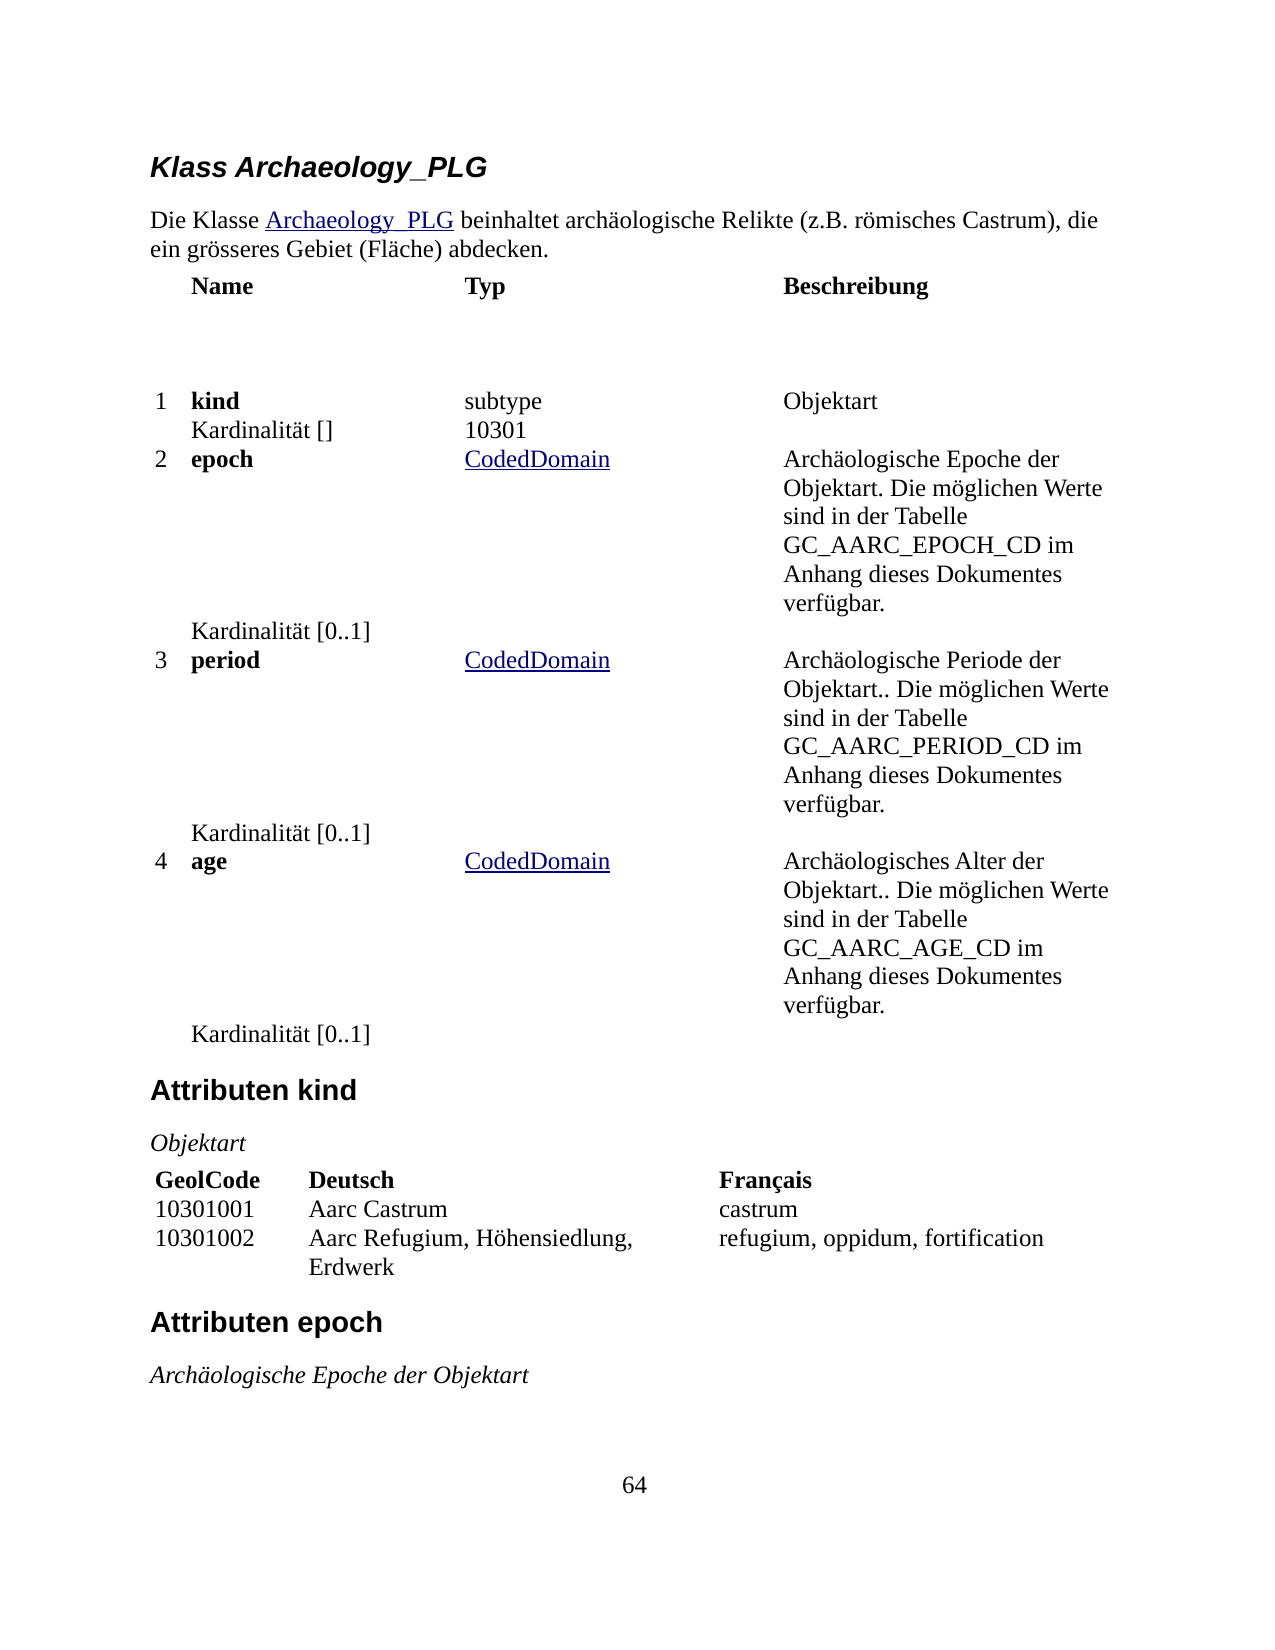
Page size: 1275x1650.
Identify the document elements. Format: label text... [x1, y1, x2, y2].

table_cell [150, 415, 186, 444]
table_cell kind [186, 386, 460, 415]
table_cell [150, 616, 186, 645]
table_cell Archäologische Periode der Objektart.. Die möglichen Werte sind in der Tabelle GC_AARC_PERIOD_CD im Anhang dieses Dokumentes verfügbar. [779, 645, 1125, 818]
table_cell 10301001 [150, 1194, 304, 1223]
table_cell castrum [714, 1194, 1125, 1223]
table_header Typ [460, 271, 779, 386]
table_cell [779, 818, 1125, 846]
table_cell [150, 1019, 186, 1048]
table_cell Archäologisches Alter der Objektart.. Die möglichen Werte sind in der Tabelle GC_AARC_AGE_CD im Anhang dieses Dokumentes verfügbar. [779, 846, 1125, 1019]
text Archäologische Epoche der Objektart [150, 1360, 1125, 1389]
table_cell 4 [150, 846, 186, 1019]
table_cell 2 [150, 444, 186, 616]
table_cell Kardinalität [0..1] [186, 616, 460, 645]
table_cell [150, 818, 186, 846]
table_cell age [186, 846, 460, 1019]
table_cell 3 [150, 645, 186, 818]
table_cell Kardinalität [] [186, 415, 460, 444]
table_cell [460, 1019, 779, 1048]
table_cell CodedDomain [460, 846, 779, 1019]
table_cell epoch [186, 444, 460, 616]
text Objektart [150, 1128, 1125, 1156]
table_header Name [186, 271, 460, 386]
table_cell [779, 415, 1125, 444]
table_cell 10301 [460, 415, 779, 444]
table_cell Aarc Refugium, Höhensiedlung, Erdwerk [304, 1223, 714, 1280]
table_header Deutsch [304, 1165, 714, 1194]
table_header Français [714, 1165, 1125, 1194]
table_cell subtype [460, 386, 779, 415]
table_cell Kardinalität [0..1] [186, 818, 460, 846]
table_cell [460, 818, 779, 846]
subtitle Klass Archaeology_PLG [150, 150, 1125, 183]
table_header Beschreibung [779, 271, 1125, 386]
table_cell CodedDomain [460, 645, 779, 818]
subtitle Attributen epoch [150, 1305, 1125, 1339]
table_cell 10301002 [150, 1223, 304, 1280]
table_cell Aarc Castrum [304, 1194, 714, 1223]
table_header [150, 271, 186, 386]
table_cell [779, 1019, 1125, 1048]
table_cell period [186, 645, 460, 818]
table_cell [779, 616, 1125, 645]
table_cell Kardinalität [0..1] [186, 1019, 460, 1048]
table_cell [460, 616, 779, 645]
table_header GeolCode [150, 1165, 304, 1194]
table_cell refugium, oppidum, fortification [714, 1223, 1125, 1280]
table_cell CodedDomain [460, 444, 779, 616]
table_cell Archäologische Epoche der Objektart. Die möglichen Werte sind in der Tabelle GC_AARC_EPOCH_CD im Anhang dieses Dokumentes verfügbar. [779, 444, 1125, 616]
table_cell 1 [150, 386, 186, 415]
subtitle Attributen kind [150, 1073, 1125, 1106]
table_cell Objektart [779, 386, 1125, 415]
text Die Klasse Archaeology_PLG beinhaltet archäologische Relikte (z.B. römisches Castrum), die ein grösseres Gebiet (Fläche) abdecken. [150, 205, 1125, 262]
